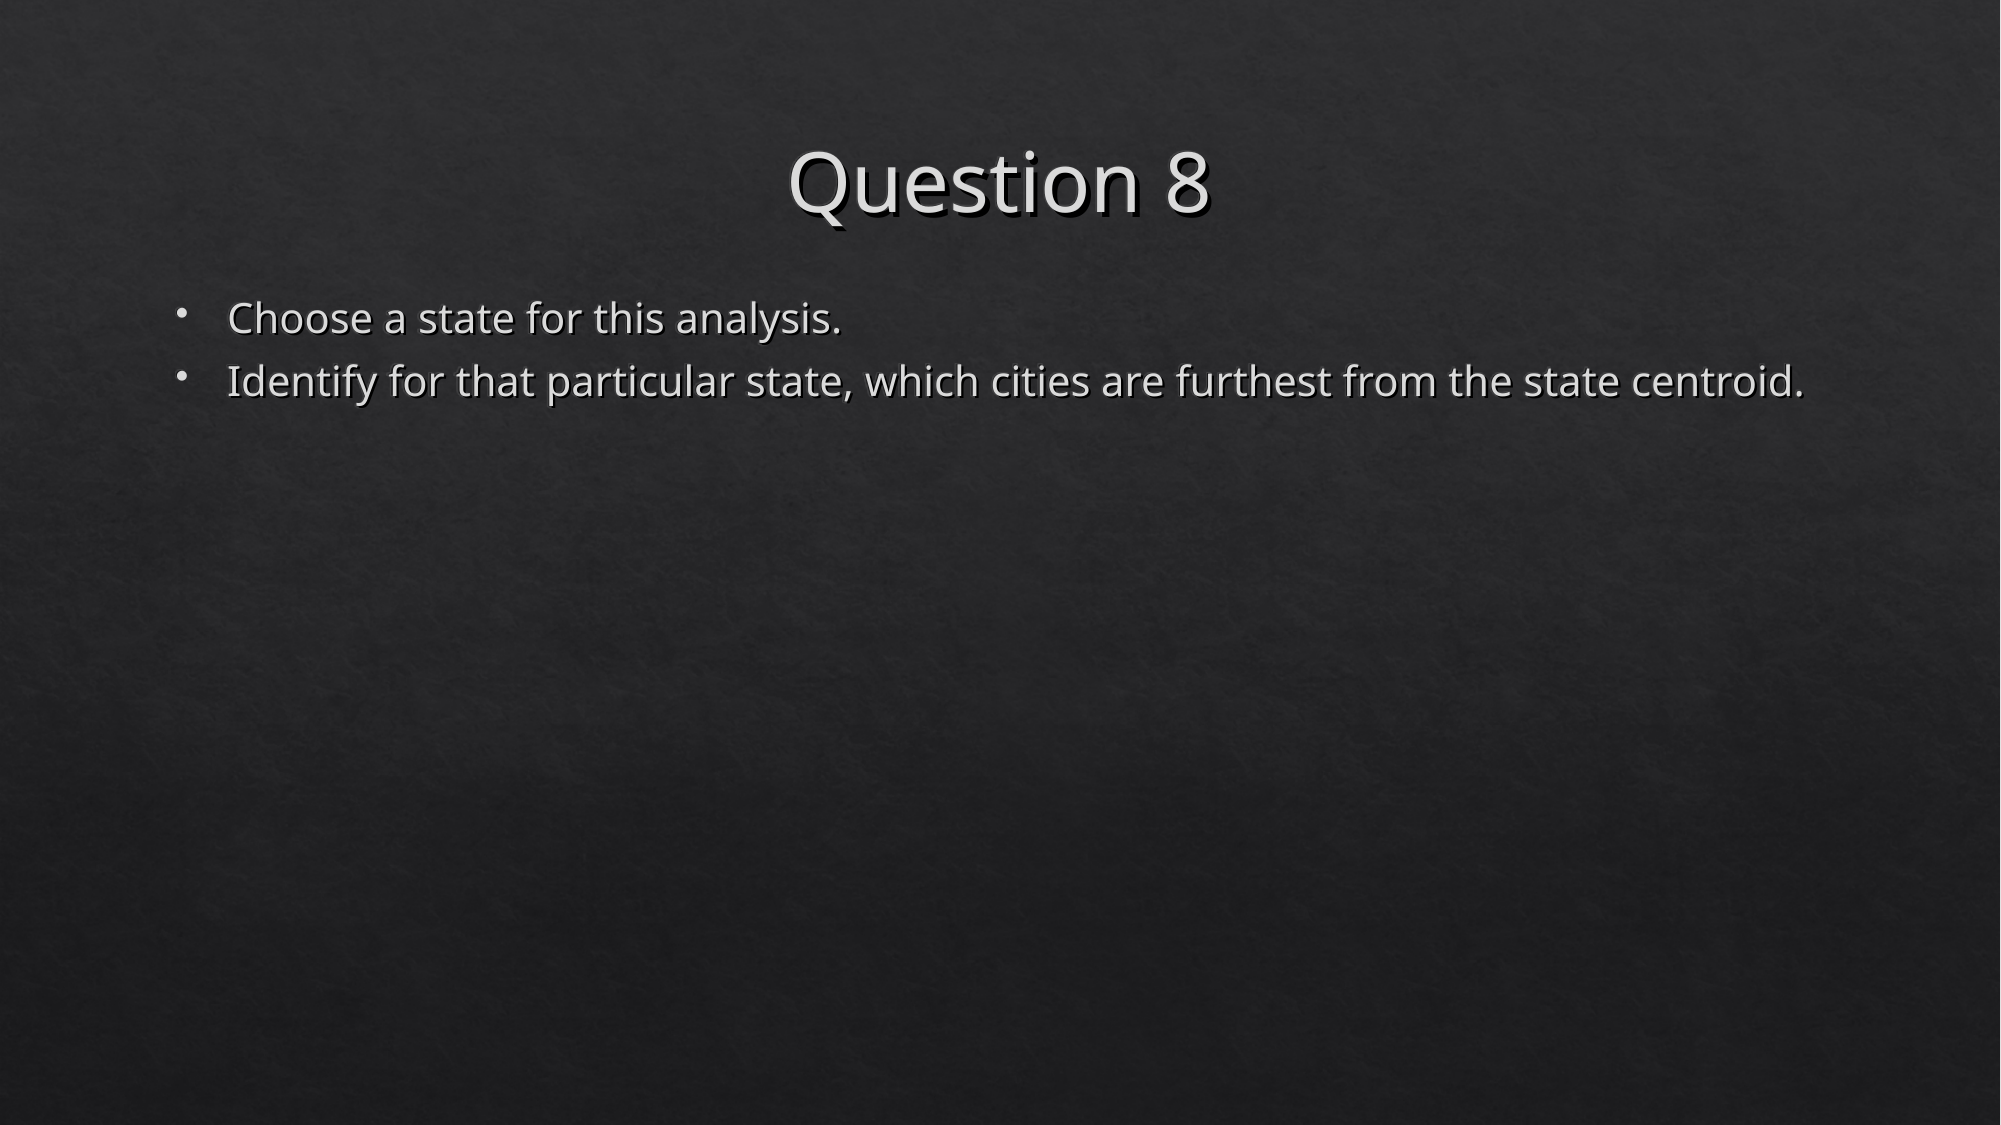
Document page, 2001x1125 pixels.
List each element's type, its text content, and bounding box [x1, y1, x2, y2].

list Choose a state for this analysis. Identify for that particular state, which cities are furthest from the state centroid. [149, 284, 1849, 950]
title Question 8 [149, 99, 1849, 260]
